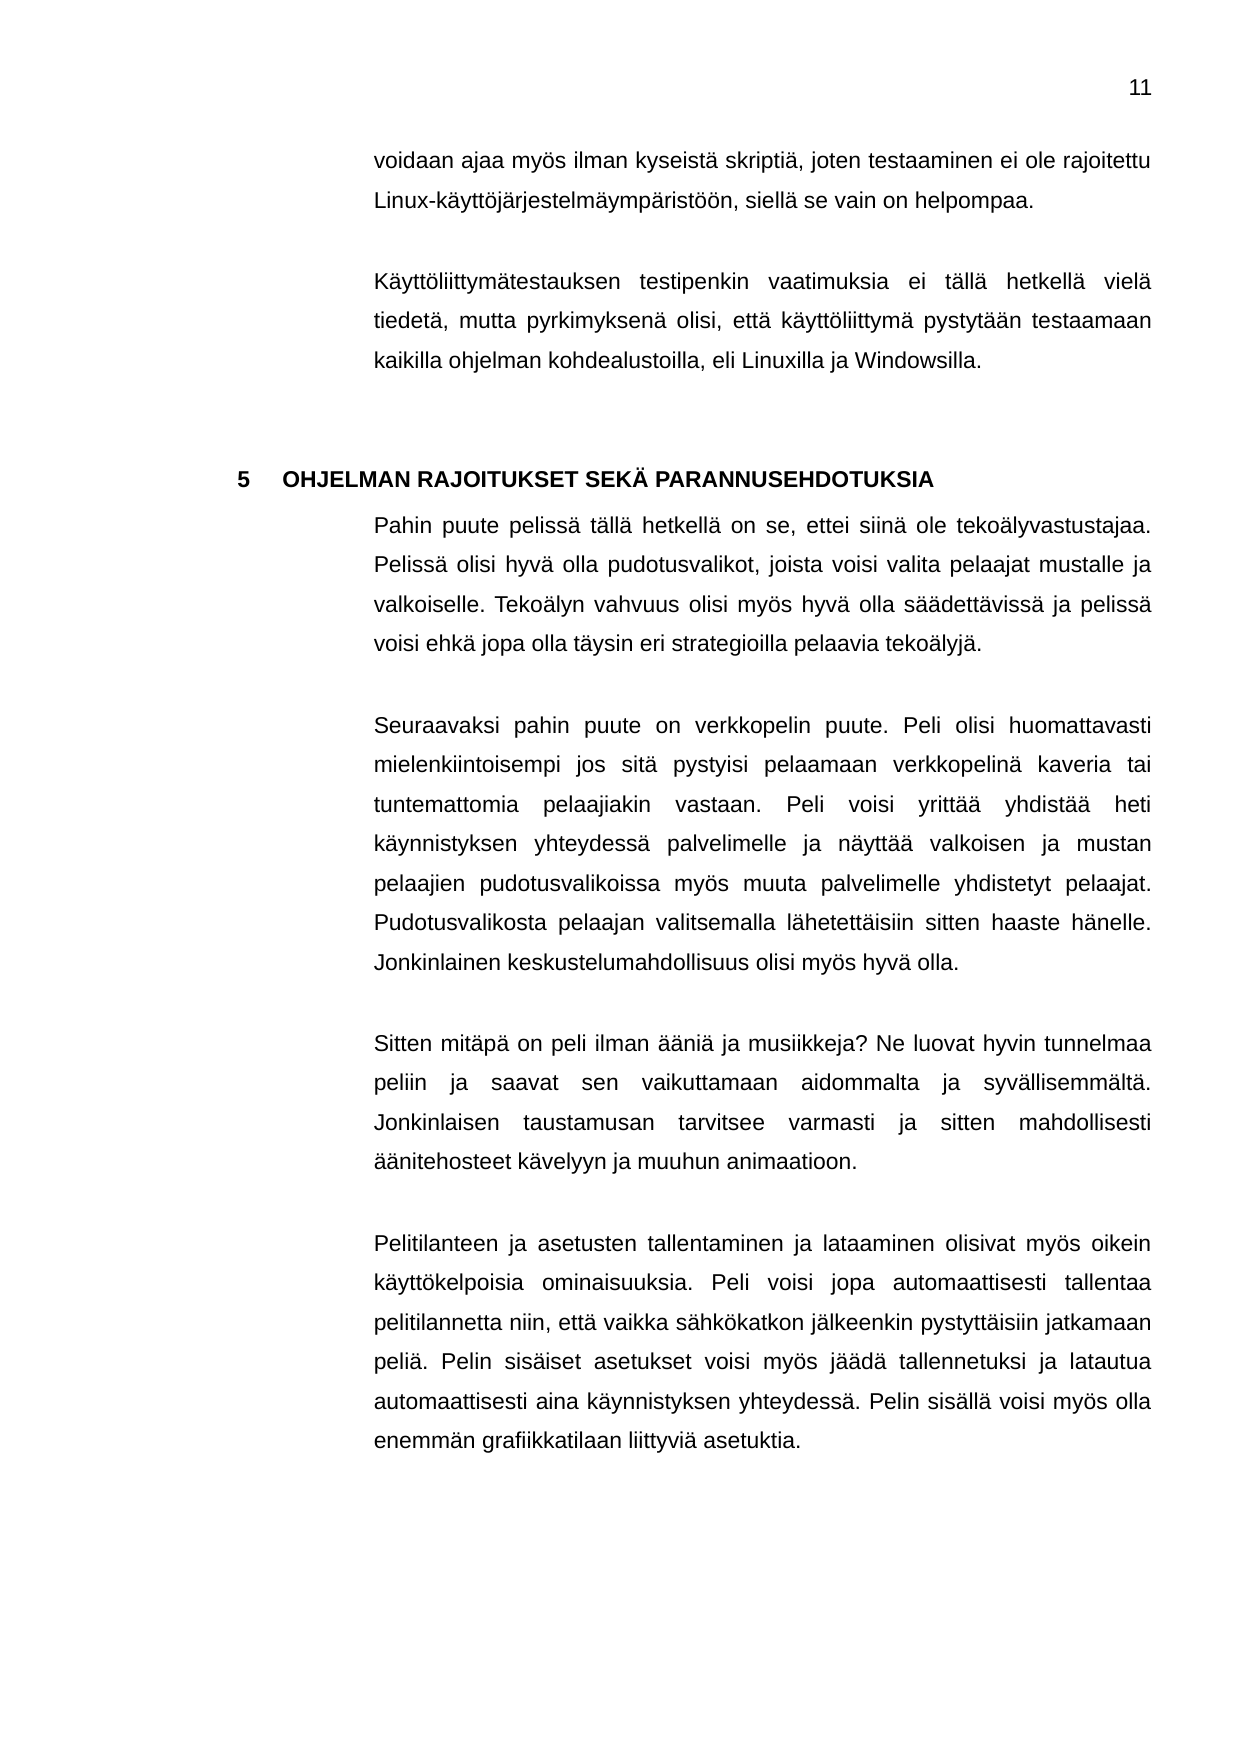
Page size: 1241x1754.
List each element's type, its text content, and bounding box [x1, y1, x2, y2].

text Käyttöliittymätestauksen testipenkin vaatimuksia ei tällä hetkellä vielä tiedetä, mutta pyrkimyksenä olisi, että käyttöliittymä pystytään testaamaan kaikilla ohjelman kohdealustoilla, eli Linuxilla ja Windowsilla. [373, 268, 1152, 373]
text Seuraavaksi pahin puute on verkkopelin puute. Peli olisi huomattavasti mielenkiintoisempi jos sitä pystyisi pelaamaan verkkopelinä kaveria tai tuntemattomia pelaajiakin vastaan. Peli voisi yrittää yhdistää heti käynnistyksen yhteydessä palvelimelle ja näyttää valkoisen ja mustan pelaajien pudotusvalikoissa myös muuta palvelimelle yhdistetyt pelaajat. Pudotusvalikosta pelaajan valitsemalla lähetettäisiin sitten haaste hänelle. Jonkinlainen keskustelumahdollisuus olisi myös hyvä olla. [373, 712, 1152, 975]
text Sitten mitäpä on peli ilman ääniä ja musiikkeja? Ne luovat hyvin tunnelmaa peliin ja saavat sen vaikuttamaan aidommalta ja syvällisemmältä. Jonkinlaisen taustamusan tarvitsee varmasti ja sitten mahdollisesti äänitehosteet kävelyyn ja muuhun animaatioon. [373, 1030, 1152, 1175]
text Pahin puute pelissä tällä hetkellä on se, ettei siinä ole tekoälyvastustajaa. Pelissä olisi hyvä olla pudotusvalikot, joista voisi valita pelaajat mustalle ja valkoiselle. Tekoälyn vahvuus olisi myös hyvä olla säädettävissä ja pelissä voisi ehkä jopa olla täysin eri strategioilla pelaavia tekoälyjä. [373, 512, 1152, 656]
text Pelitilanteen ja asetusten tallentaminen ja lataaminen olisivat myös oikein käyttökelpoisia ominaisuuksia. Peli voisi jopa automaattisesti tallentaa pelitilannetta niin, että vaikka sähkökatkon jälkeenkin pystyttäisiin jatkamaan peliä. Pelin sisäiset asetukset voisi myös jäädä tallennetuksi ja latautua automaattisesti aina käynnistyksen yhteydessä. Pelin sisällä voisi myös olla enemmän grafiikkatilaan liittyviä asetuktia. [373, 1230, 1152, 1453]
subtitle OHJELMAN RAJOITUKSET SEKÄ PARANNUSEHDOTUKSIA [237, 466, 1152, 492]
text voidaan ajaa myös ilman kyseistä skriptiä, joten testaaminen ei ole rajoitettu Linux-käyttöjärjestelmäympäristöön, siellä se vain on helpompaa. [373, 147, 1152, 213]
